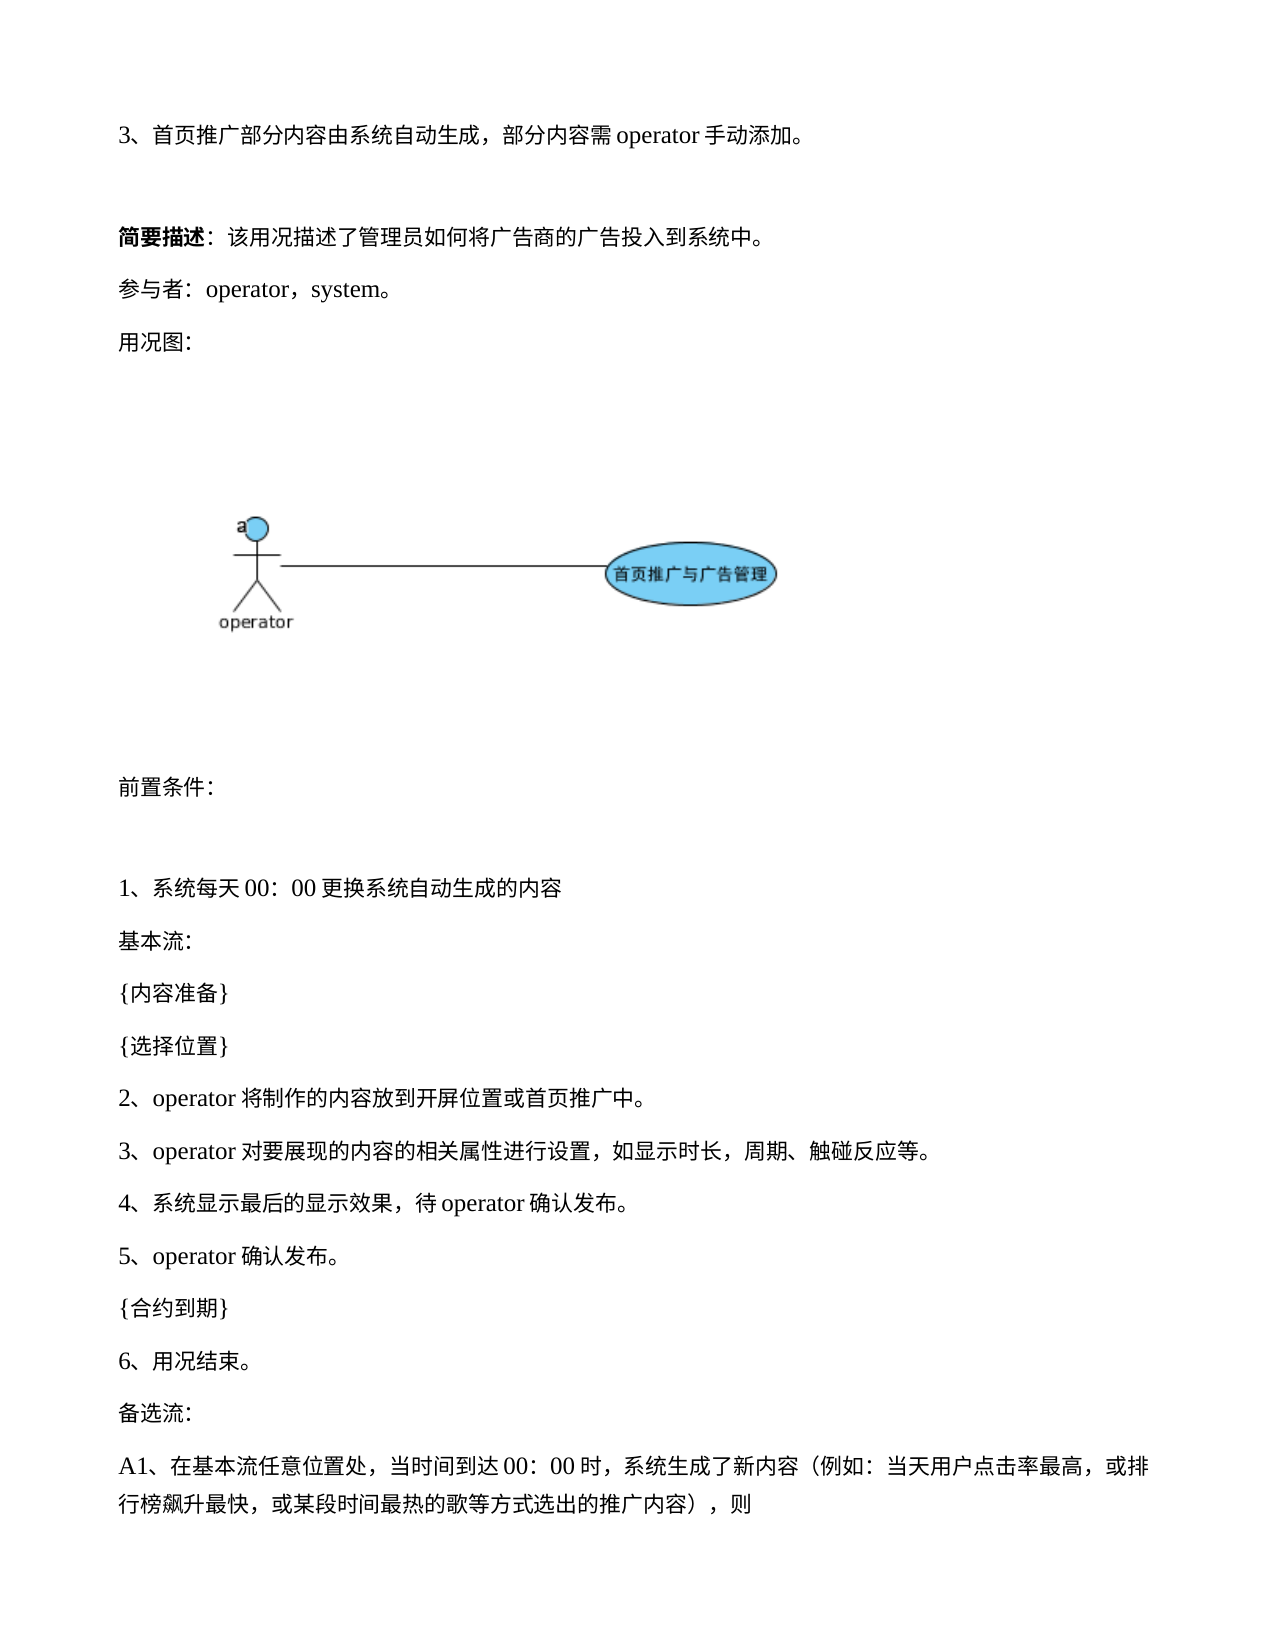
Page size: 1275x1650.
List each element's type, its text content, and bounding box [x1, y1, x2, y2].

text {内容准备} [118, 976, 1157, 1008]
text 4、系统显示最后的显示效果，待operator确认发布。 [118, 1186, 1157, 1218]
text 备选流： [118, 1396, 1157, 1428]
text A1、在基本流任意位置处，当时间到达00：00时，系统生成了新内容（例如：当天用户点击率最高，或排行榜飙升最快，或某段时间最热的歌等方式选出的推广内容），则 [118, 1449, 1157, 1518]
text 3、operator对要展现的内容的相关属性进行设置，如显示时长，周期、触碰反应等。 [118, 1134, 1157, 1165]
text 6、用况结束。 [118, 1344, 1157, 1375]
text 简要描述：该用况描述了管理员如何将广告商的广告投入到系统中。 [118, 220, 1157, 251]
text 5、operator确认发布。 [118, 1239, 1157, 1270]
text 前置条件： [118, 770, 1157, 801]
picture [130, 401, 857, 705]
text 2、operator将制作的内容放到开屏位置或首页推广中。 [118, 1081, 1157, 1113]
text 3、首页推广部分内容由系统自动生成，部分内容需operator手动添加。 [118, 118, 1157, 150]
text 基本流： [118, 924, 1157, 955]
text 1、系统每天00：00更换系统自动生成的内容 [118, 871, 1157, 903]
text 参与者：operator，system。 [118, 272, 1157, 304]
text {选择位置} [118, 1029, 1157, 1060]
text 用况图： [118, 325, 1157, 356]
text {合约到期} [118, 1291, 1157, 1323]
